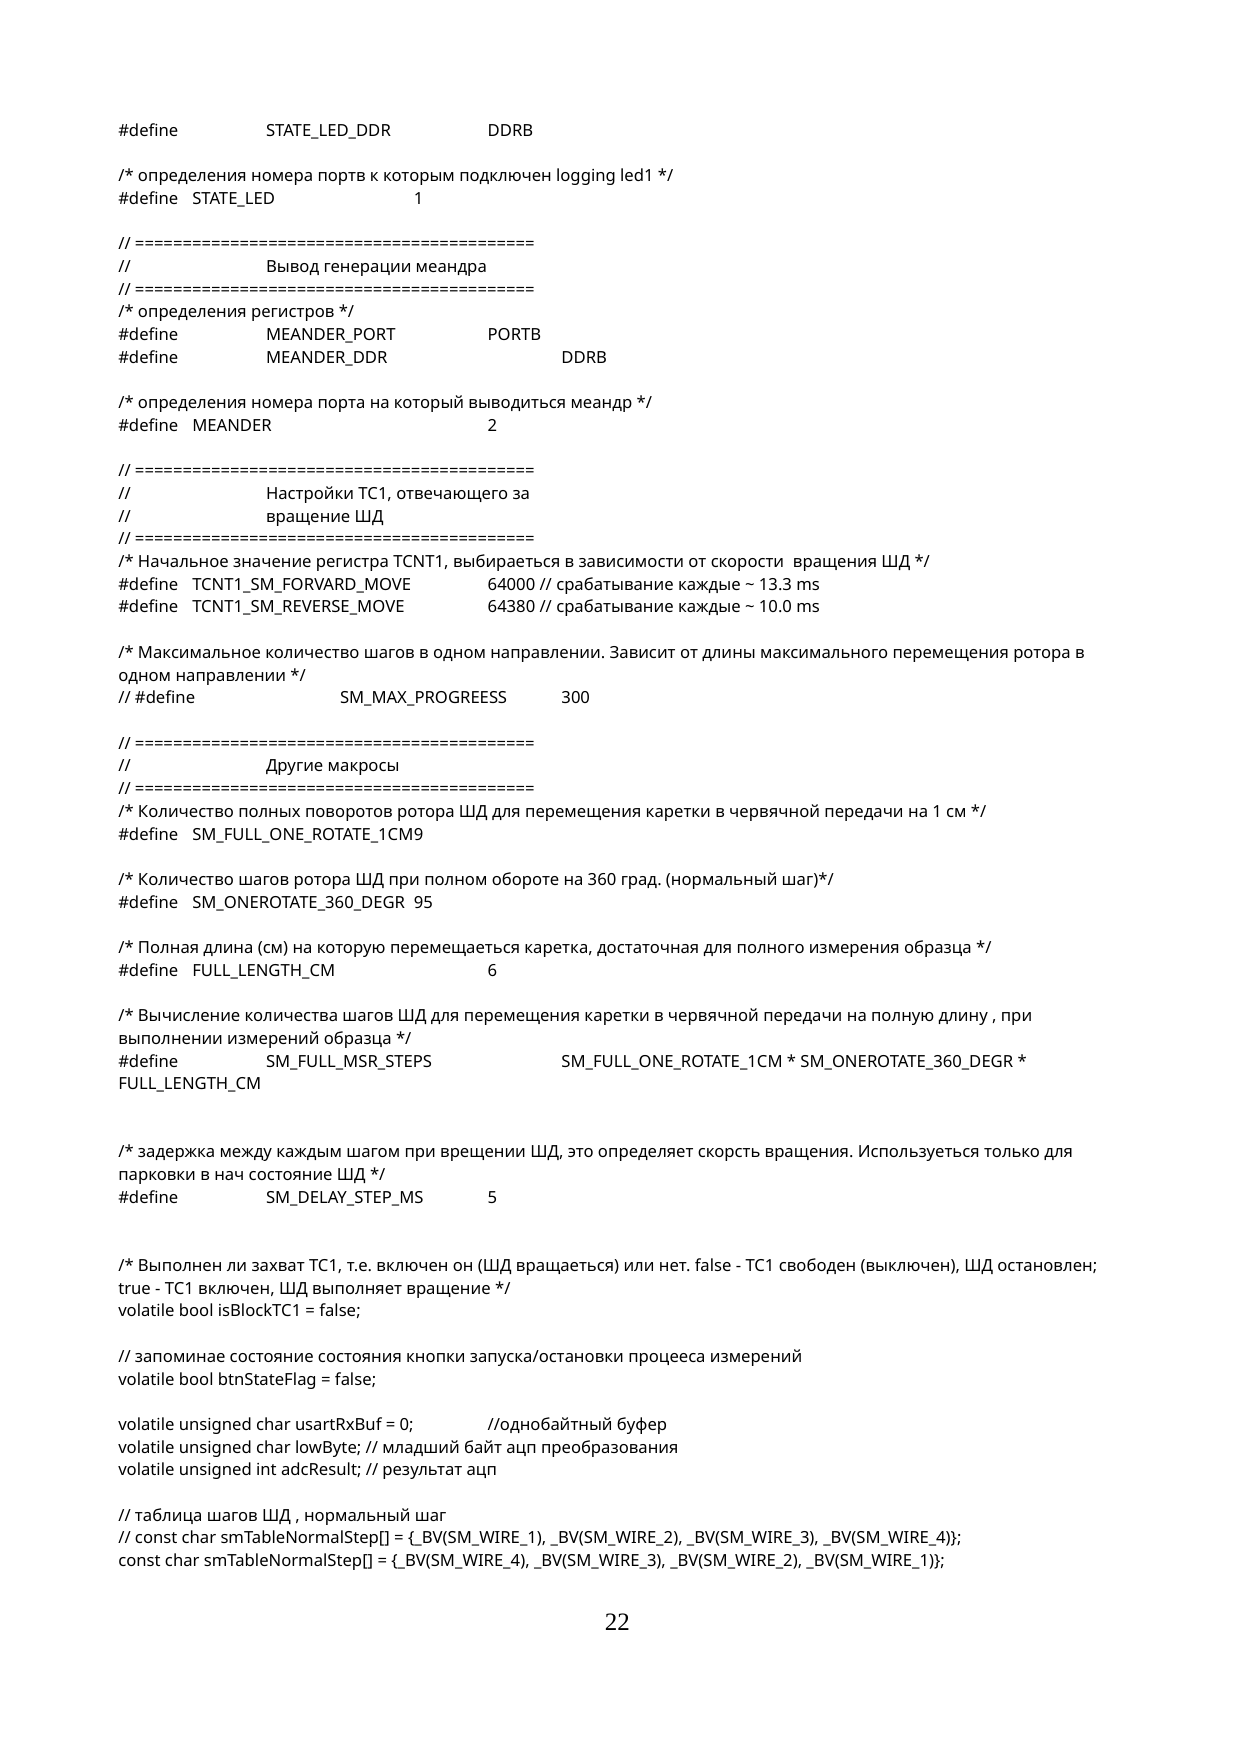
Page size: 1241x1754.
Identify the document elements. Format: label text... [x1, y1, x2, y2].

text const char smTableNormalStep[] = {_BV(SM_WIRE_4), _BV(SM_WIRE_3), _BV(SM_WIRE_2), _BV(SM_WIRE_1)}; [118, 1549, 1122, 1571]
text #define SM_ONEROTATE_360_DEGR 95 [118, 890, 1122, 913]
text /* Полная длина (см) на которую перемещаеться каретка, достаточная для полного измерения образца */ [118, 936, 1122, 958]
text /* Количество полных поворотов ротора ШД для перемещения каретки в червячной передачи на 1 см */ [118, 799, 1122, 822]
text // const char smTableNormalStep[] = {_BV(SM_WIRE_1), _BV(SM_WIRE_2), _BV(SM_WIRE_3), _BV(SM_WIRE_4)}; [118, 1526, 1122, 1549]
text /* Вычисление количества шагов ШД для перемещения каретки в червячной передачи на полную длину , при выполнении измерений образца */ [118, 1004, 1122, 1049]
text /* Максимальное количество шагов в одном направлении. Зависит от длины максимального перемещения ротора в одном направлении */ [118, 640, 1122, 686]
text #define STATE_LED_DDR DDRB [118, 118, 1122, 141]
text #define MEANDER_DDR DDRB [118, 345, 1122, 368]
text // ========================================== [118, 277, 1122, 300]
text #define TCNT1_SM_REVERSE_MOVE 64380 // срабатывание каждые ~ 10.0 ms [118, 595, 1122, 618]
text // ========================================== [118, 459, 1122, 481]
text volatile unsigned char usartRxBuf = 0; //однобайтный буфер [118, 1412, 1122, 1435]
text // Другие макросы [118, 754, 1122, 777]
text volatile bool btnStateFlag = false; [118, 1367, 1122, 1390]
text /* Начальное значение регистра TCNT1, выбираеться в зависимости от скорости вращения ШД */ [118, 549, 1122, 572]
text #define MEANDER 2 [118, 413, 1122, 436]
text #define TCNT1_SM_FORVARD_MOVE 64000 // срабатывание каждые ~ 13.3 ms [118, 572, 1122, 595]
text volatile unsigned int adcResult; // результат ацп [118, 1458, 1122, 1481]
text #define STATE_LED 1 [118, 186, 1122, 209]
text // вращение ШД [118, 504, 1122, 527]
text #define SM_FULL_MSR_STEPS SM_FULL_ONE_ROTATE_1CM * SM_ONEROTATE_360_DEGR * FULL_LENGTH_CM [118, 1049, 1122, 1094]
text // Настройки ТС1, отвечающего за [118, 481, 1122, 504]
text // ========================================== [118, 232, 1122, 254]
text // ========================================== [118, 731, 1122, 754]
text volatile bool isBlockTC1 = false; [118, 1299, 1122, 1322]
text volatile unsigned char lowByte; // младший байт ацп преобразования [118, 1435, 1122, 1458]
text /* определения номера порта на который выводиться меандр */ [118, 391, 1122, 413]
text // таблица шагов ШД , нормальный шаг [118, 1503, 1122, 1526]
text #define FULL_LENGTH_CM 6 [118, 958, 1122, 981]
text #define SM_DELAY_STEP_MS 5 [118, 1185, 1122, 1208]
text /* Количество шагов ротора ШД при полном обороте на 360 град. (нормальный шаг)*/ [118, 867, 1122, 890]
text #define MEANDER_PORT PORTB [118, 322, 1122, 345]
text // Вывод генерации меандра [118, 254, 1122, 277]
text /* Выполнен ли захват ТС1, т.е. включен он (ШД вращаеться) или нет. false - ТС1 свободен (выключен), ШД остановлен; true - ТС1 включен, ШД выполняет вращение */ [118, 1253, 1122, 1299]
text /* задержка между каждым шагом при врещении ШД, это определяет скорсть вращения. Используеться только для парковки в нач состояние ШД */ [118, 1140, 1122, 1185]
text // ========================================== [118, 527, 1122, 549]
text // запоминае состояние состояния кнопки запуска/остановки процееса измерений [118, 1344, 1122, 1367]
text #define SM_FULL_ONE_ROTATE_1CM 9 [118, 822, 1122, 845]
text /* определения номера портв к которым подключен logging led1 */ [118, 163, 1122, 186]
text // ========================================== [118, 777, 1122, 799]
text // #define SM_MAX_PROGREESS 300 [118, 686, 1122, 708]
text /* определения регистров */ [118, 300, 1122, 322]
